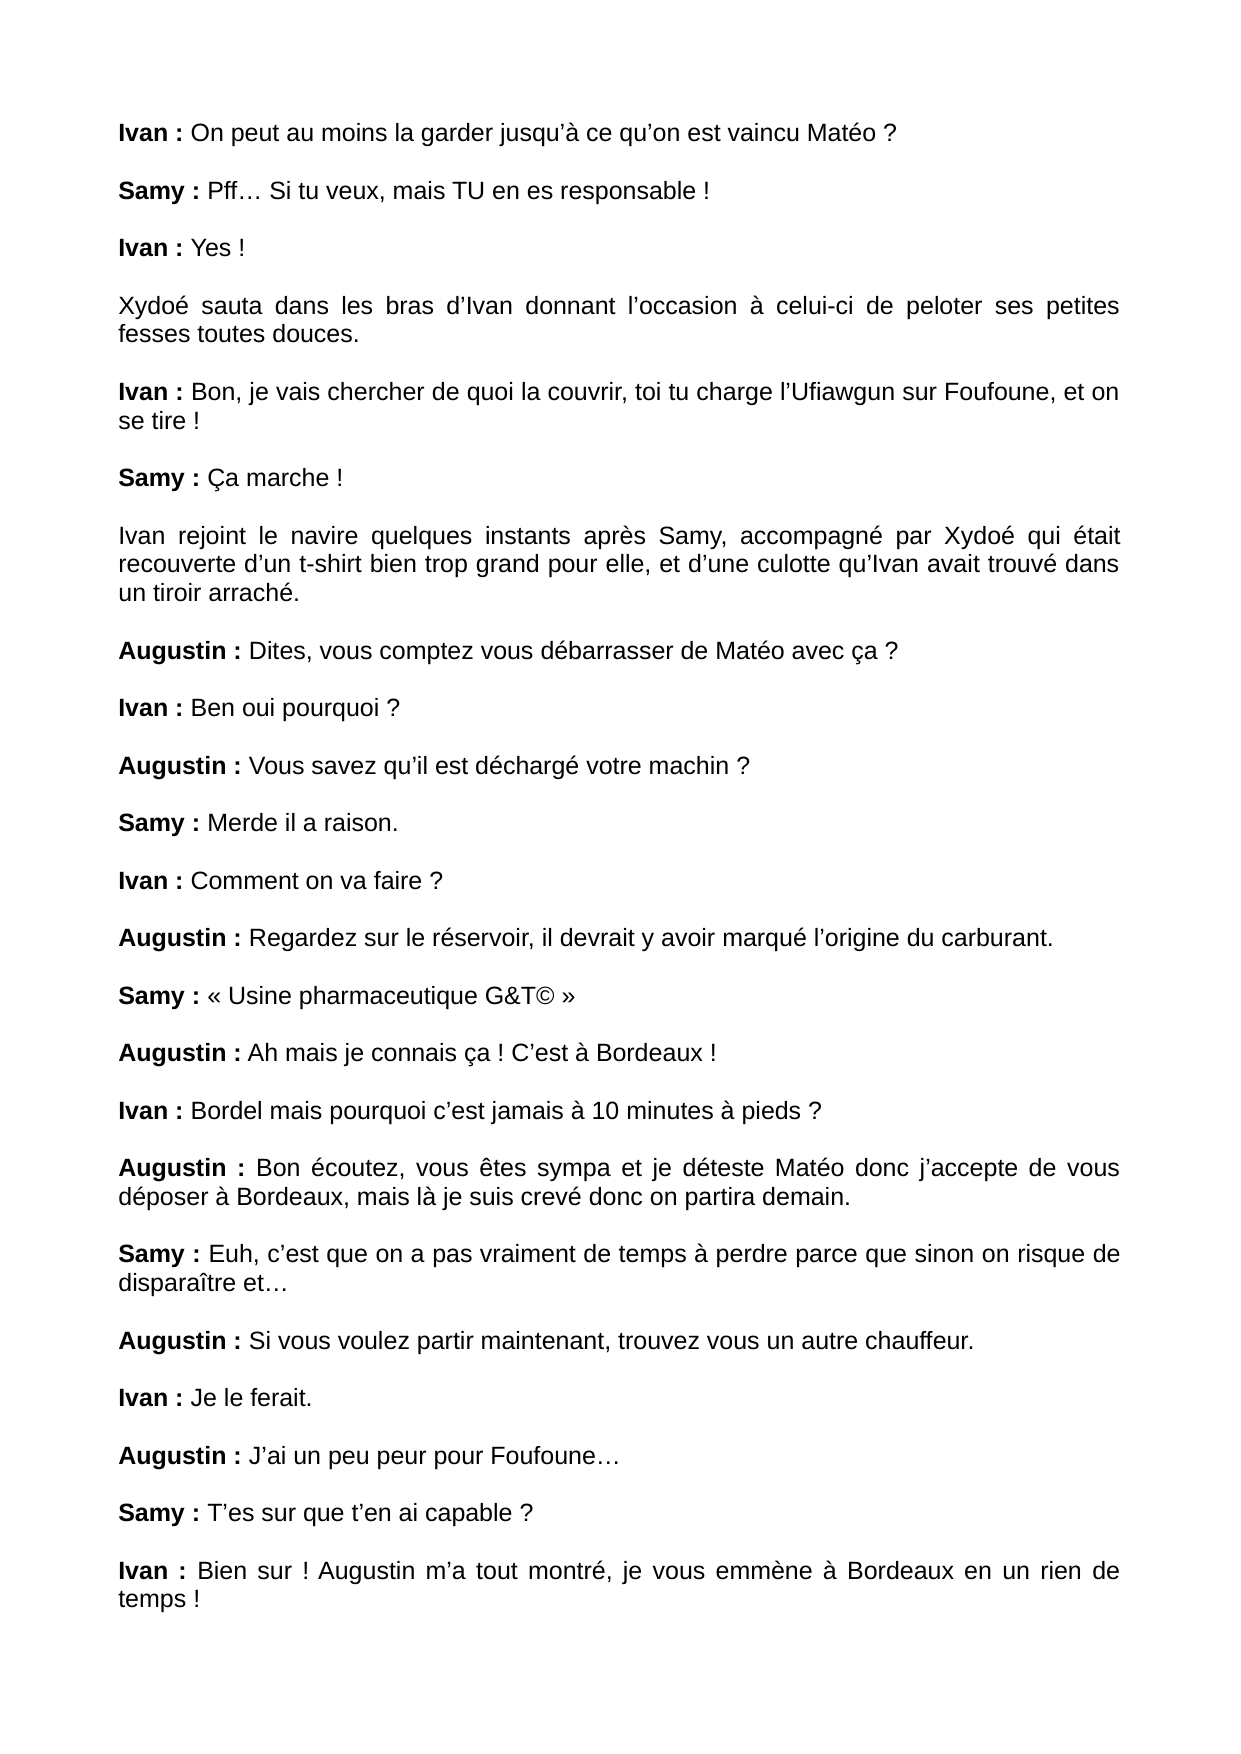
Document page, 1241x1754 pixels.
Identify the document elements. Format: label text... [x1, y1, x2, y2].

text Ivan : Bordel mais pourquoi c’est jamais à 10 minutes à pieds ? [118, 1096, 1122, 1124]
text Xydoé sauta dans les bras d’Ivan donnant l’occasion à celui-ci de peloter ses petites fesses toutes douces. [118, 291, 1122, 348]
text Ivan : Yes ! [118, 233, 1122, 262]
text Ivan : Ben oui pourquoi ? [118, 693, 1122, 722]
text Samy : Ça marche ! [118, 463, 1122, 492]
text Ivan rejoint le navire quelques instants après Samy, accompagné par Xydoé qui était recouverte d’un t-shirt bien trop grand pour elle, et d’une culotte qu’Ivan avait trouvé dans un tiroir arraché. [118, 521, 1122, 607]
text Augustin : Ah mais je connais ça ! C’est à Bordeaux ! [118, 1038, 1122, 1067]
text Augustin : J’ai un peu peur pour Foufoune… [118, 1441, 1122, 1469]
text Augustin : Regardez sur le réservoir, il devrait y avoir marqué l’origine du carburant. [118, 923, 1122, 952]
text Augustin : Bon écoutez, vous êtes sympa et je déteste Matéo donc j’accepte de vous déposer à Bordeaux, mais là je suis crevé donc on partira demain. [118, 1153, 1122, 1211]
text Samy : « Usine pharmaceutique G&T© » [118, 981, 1122, 1009]
text Ivan : Bon, je vais chercher de quoi la couvrir, toi tu charge l’Ufiawgun sur Foufoune, et on se tire ! [118, 377, 1122, 434]
text Ivan : Comment on va faire ? [118, 866, 1122, 894]
text Augustin : Si vous voulez partir maintenant, trouvez vous un autre chauffeur. [118, 1326, 1122, 1354]
text Samy : Euh, c’est que on a pas vraiment de temps à perdre parce que sinon on risque de disparaître et… [118, 1239, 1122, 1297]
text Samy : Merde il a raison. [118, 808, 1122, 837]
text Samy : Pff… Si tu veux, mais TU en es responsable ! [118, 176, 1122, 204]
text Ivan : On peut au moins la garder jusqu’à ce qu’on est vaincu Matéo ? [118, 118, 1122, 147]
text Augustin : Dites, vous comptez vous débarrasser de Matéo avec ça ? [118, 636, 1122, 664]
text Augustin : Vous savez qu’il est déchargé votre machin ? [118, 751, 1122, 779]
text Ivan : Bien sur ! Augustin m’a tout montré, je vous emmène à Bordeaux en un rien de temps ! [118, 1556, 1122, 1613]
text Ivan : Je le ferait. [118, 1383, 1122, 1412]
text Samy : T’es sur que t’en ai capable ? [118, 1498, 1122, 1527]
